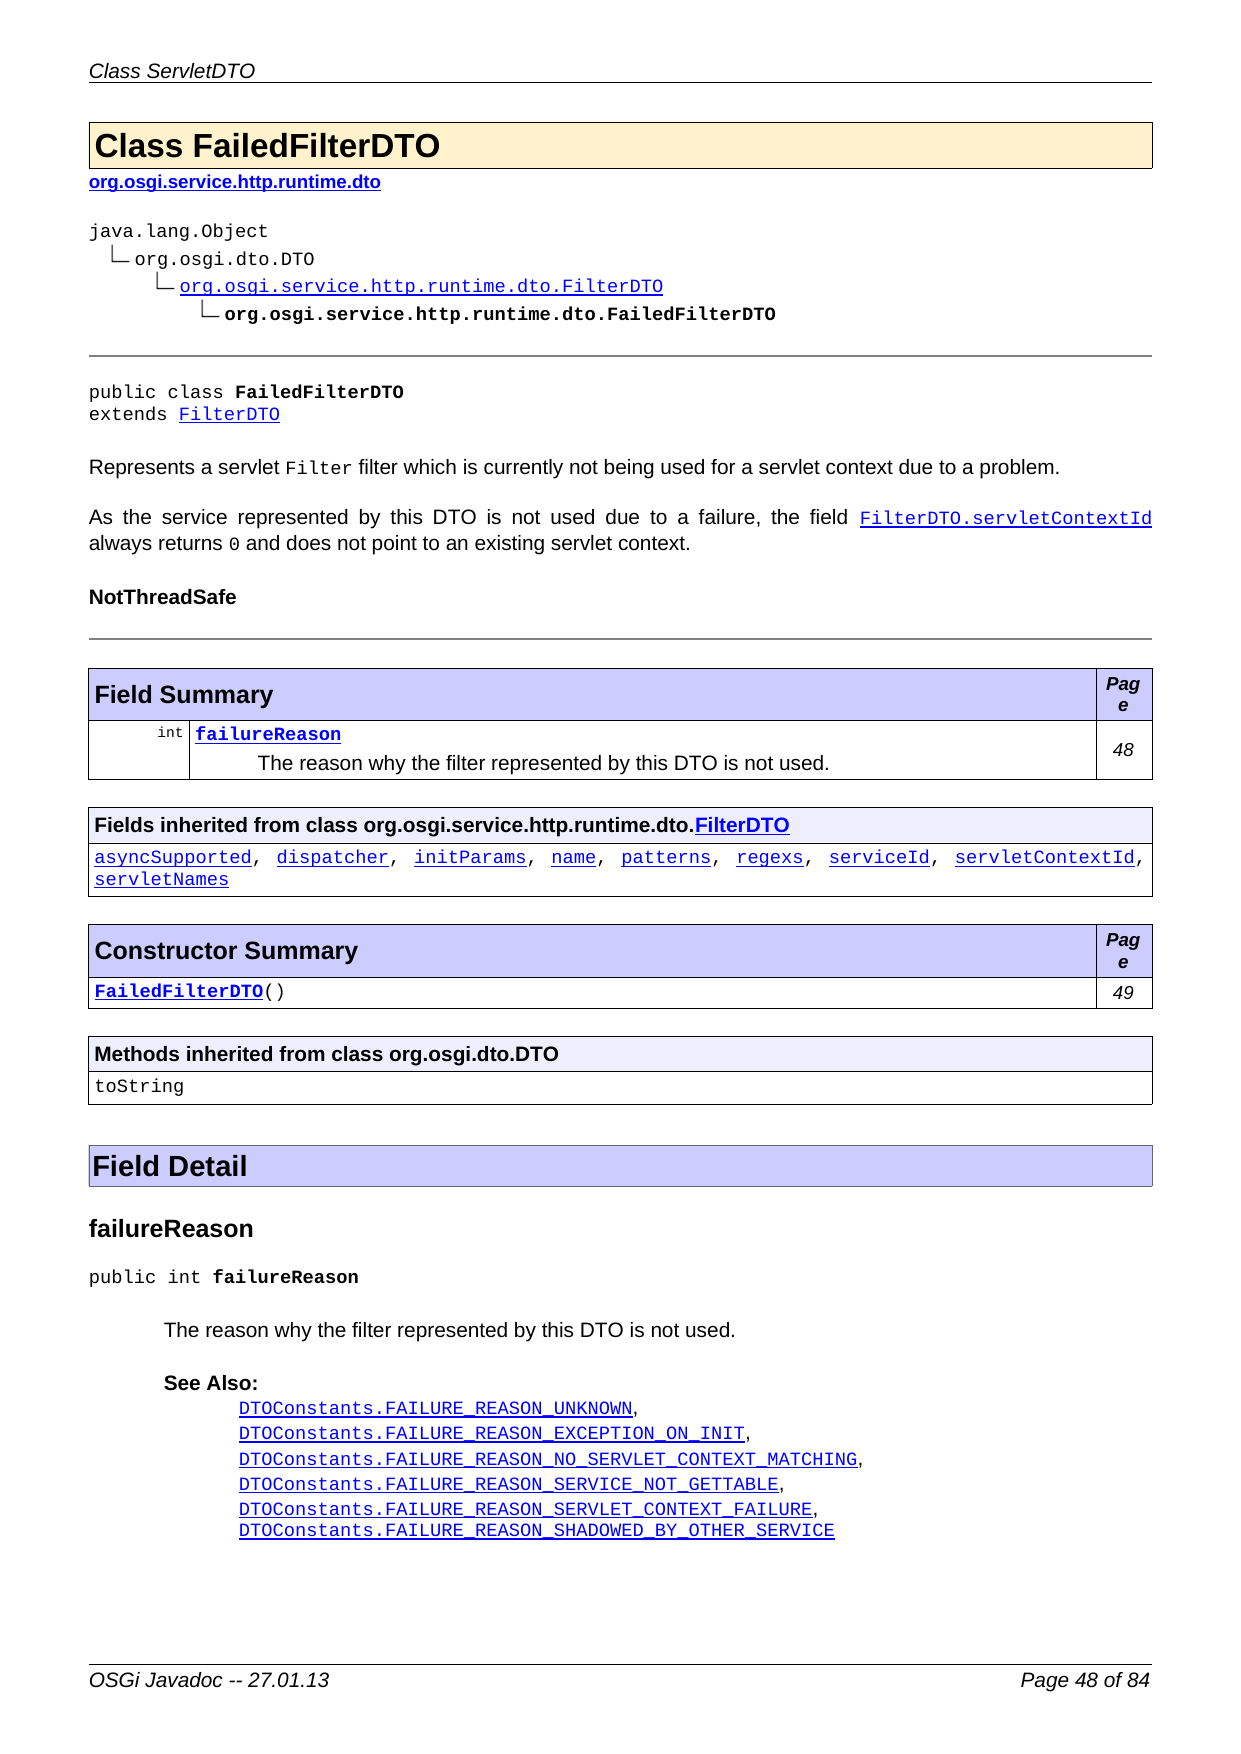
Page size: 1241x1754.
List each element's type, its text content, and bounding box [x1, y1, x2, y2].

text public int failureReason [88, 1267, 1152, 1289]
text See Also: [163, 1371, 1152, 1395]
table_cell failureReason The reason why the filter represented by this DTO is not used. [190, 721, 1096, 779]
text org.osgi.service.http.runtime.dto [88, 171, 1152, 193]
picture [156, 270, 180, 293]
table_header Page [1097, 925, 1152, 977]
table_header Field Summary [89, 669, 1096, 720]
table_cell FailedFilterDTO() [89, 978, 1096, 1008]
text The reason why the filter represented by this DTO is not used. [163, 1318, 1152, 1342]
table_cell asyncSupported, dispatcher, initParams, name, patterns, regexs, serviceId, servletContextId, servletNames [89, 844, 1152, 896]
table_cell 46 [1097, 721, 1152, 779]
text DTOConstants.FAILURE_REASON_UNKNOWN, DTOConstants.FAILURE_REASON_EXCEPTION_ON_INIT, DTOConstants.FAILURE_REASON_NO_SERVLET_CONTEXT_MATCHING, DTOConstants.FAILURE_REASON_SERVICE_NOT_GETTABLE, DTOConstants.FAILURE_REASON_SERVLET_CONTEXT_FAILURE, DTOConstants.FAILURE_REASON_SHADOWED_BY_OTHER_SERVICE [238, 1395, 1152, 1542]
table_header Constructor Summary [89, 925, 1096, 977]
subtitle Class FailedFilterDTO [90, 123, 1152, 168]
subtitle Field Detail [90, 1146, 1152, 1186]
table_header Page [1097, 669, 1152, 720]
picture [201, 298, 225, 321]
table_cell toString [89, 1072, 1152, 1104]
text Represents a servlet Filter filter which is currently not being used for a servlet context due to a problem. [88, 455, 1152, 480]
table_cell 46 [1097, 978, 1152, 1008]
picture [111, 243, 135, 266]
table_cell int [89, 721, 189, 779]
text extends FilterDTO [88, 404, 1152, 426]
table_header Methods inherited from class org.osgi.dto.DTO [89, 1037, 1152, 1071]
text org.osgi.service.http.runtime.dto.FailedFilterDTO [88, 298, 1152, 326]
text NotThreadSafe [88, 585, 1152, 609]
text public class FailedFilterDTO [88, 383, 1152, 404]
text org.osgi.service.http.runtime.dto.FilterDTO [88, 271, 1152, 298]
subtitle failureReason [88, 1214, 1152, 1243]
text As the service represented by this DTO is not used due to a failure, the field FilterDTO.servletContextId always returns 0 and does not point to an existing servlet context. [88, 505, 1152, 556]
text java.lang.Object [88, 222, 1152, 243]
table_header Fields inherited from class org.osgi.service.http.runtime.dto.FilterDTO [89, 808, 1152, 842]
text org.osgi.dto.DTO [88, 243, 1152, 271]
